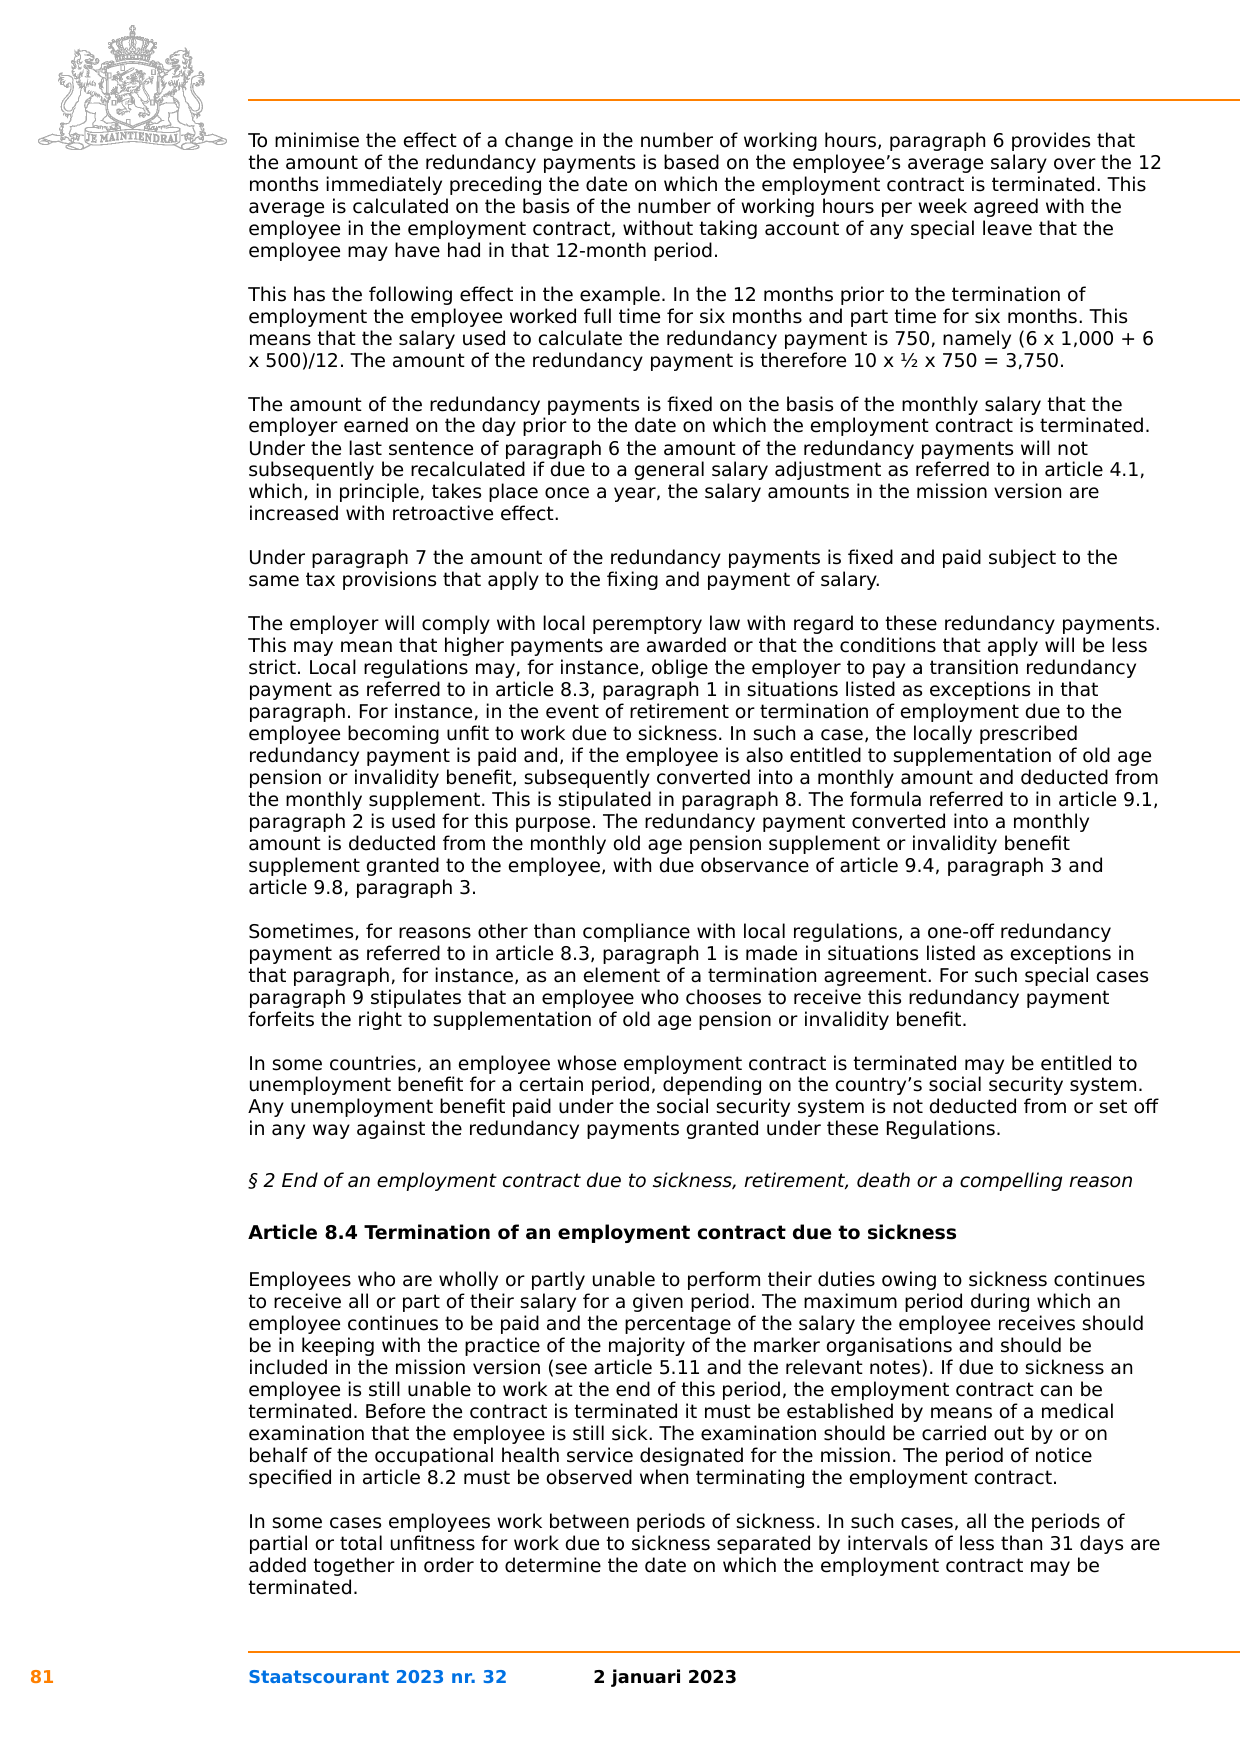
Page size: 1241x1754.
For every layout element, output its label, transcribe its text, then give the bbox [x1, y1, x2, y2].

text Under paragraph 7 the amount of the redundancy payments is fixed and paid subject to the same tax provisions that apply to the fixing and payment of salary. [248, 547, 1163, 591]
subtitle Article 8.4 Termination of an employment contract due to sickness [248, 1222, 1163, 1244]
text Sometimes, for reasons other than compliance with local regulations, a one-off redundancy payment as referred to in article 8.3, paragraph 1 is made in situations listed as exceptions in that paragraph, for instance, as an element of a termination agreement. For such special cases paragraph 9 stipulates that an employee who chooses to receive this redundancy payment forfeits the right to supplementation of old age pension or invalidity benefit. [248, 921, 1163, 1031]
text The employer will comply with local peremptory law with regard to these redundancy payments. This may mean that higher payments are awarded or that the conditions that apply will be less strict. Local regulations may, for instance, oblige the employer to pay a transition redundancy payment as referred to in article 8.3, paragraph 1 in situations listed as exceptions in that paragraph. For instance, in the event of retirement or termination of employment due to the employee becoming unfit to work due to sickness. In such a case, the locally prescribed redundancy payment is paid and, if the employee is also entitled to supplementation of old age pension or invalidity benefit, subsequently converted into a monthly amount and deducted from the monthly supplement. This is stipulated in paragraph 8. The formula referred to in article 9.1, paragraph 2 is used for this purpose. The redundancy payment converted into a monthly amount is deducted from the monthly old age pension supplement or invalidity benefit supplement granted to the employee, with due observance of article 9.4, paragraph 3 and article 9.8, paragraph 3. [248, 613, 1163, 899]
text In some countries, an employee whose employment contract is terminated may be entitled to unemployment benefit for a certain period, depending on the country’s social security system. Any unemployment benefit paid under the social security system is not deducted from or set off in any way against the redundancy payments granted under these Regulations. [248, 1052, 1163, 1140]
text To minimise the effect of a change in the number of working hours, paragraph 6 provides that the amount of the redundancy payments is based on the employee’s average salary over the 12 months immediately preceding the date on which the employment contract is terminated. This average is calculated on the basis of the number of working hours per week agreed with the employee in the employment contract, without taking account of any special leave that the employee may have had in that 12-month period. [248, 130, 1163, 262]
text The amount of the redundancy payments is fixed on the basis of the monthly salary that the employer earned on the day prior to the date on which the employment contract is terminated. Under the last sentence of paragraph 6 the amount of the redundancy payments will not subsequently be recalculated if due to a general salary adjustment as referred to in article 4.1, which, in principle, takes place once a year, the salary amounts in the mission version are increased with retroactive effect. [248, 393, 1163, 525]
text Employees who are wholly or partly unable to perform their duties owing to sickness continues to receive all or part of their salary for a given period. The maximum period during which an employee continues to be paid and the percentage of the salary the employee receives should be in keeping with the practice of the majority of the marker organisations and should be included in the mission version (see article 5.11 and the relevant notes). If due to sickness an employee is still unable to work at the end of this period, the employment contract can be terminated. Before the contract is terminated it must be established by means of a medical examination that the employee is still sick. The examination should be carried out by or on behalf of the occupational health service designated for the mission. The period of notice specified in article 8.2 must be observed when terminating the employment contract. [248, 1269, 1163, 1489]
text This has the following effect in the example. In the 12 months prior to the termination of employment the employee worked full time for six months and part time for six months. This means that the salary used to calculate the redundancy payment is 750, namely (6 x 1,000 + 6 x 500)/12. The amount of the redundancy payment is therefore 10 x ½ x 750 = 3,750. [248, 284, 1163, 372]
text In some cases employees work between periods of sickness. In such cases, all the periods of partial or total unfitness for work due to sickness separated by intervals of less than 31 days are added together in order to determine the date on which the employment contract may be terminated. [248, 1511, 1163, 1599]
subtitle § 2 End of an employment contract due to sickness, retirement, death or a compelling reason [248, 1170, 1163, 1192]
picture [38, 25, 227, 150]
